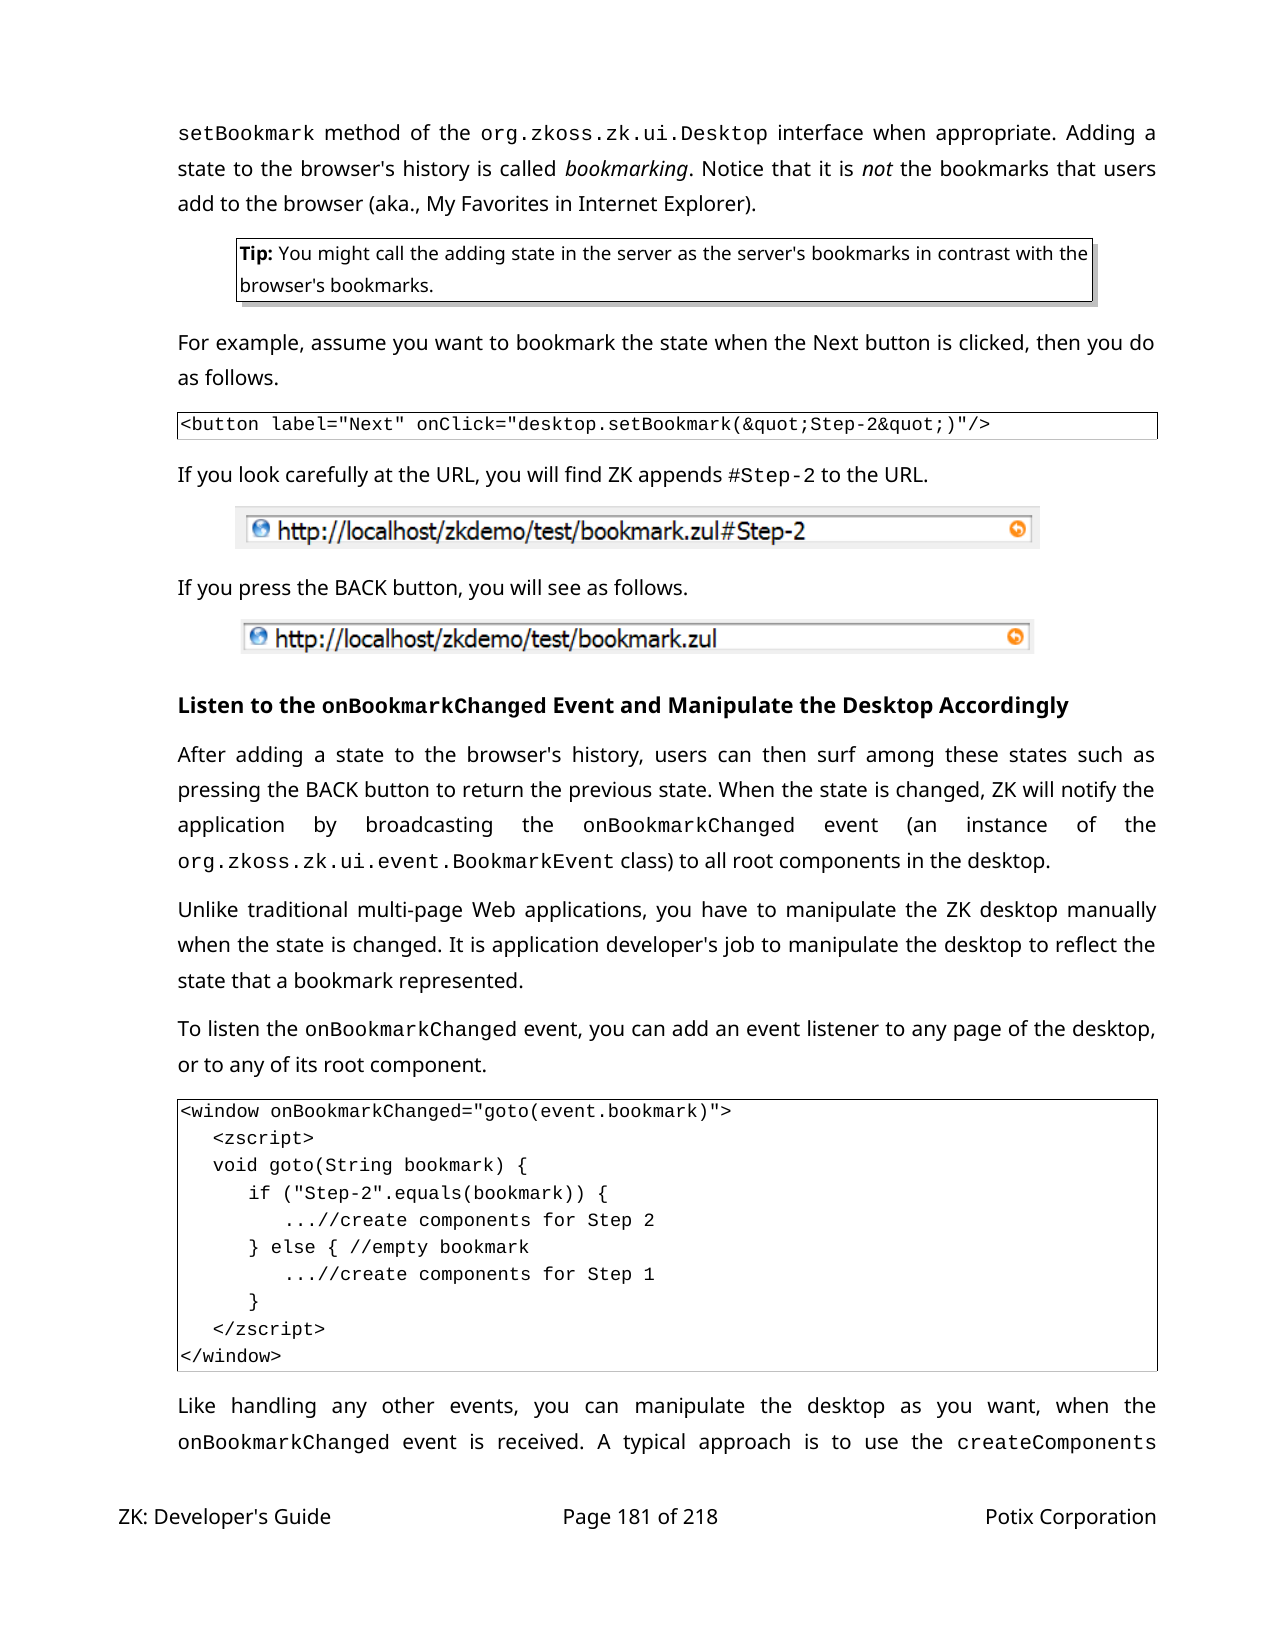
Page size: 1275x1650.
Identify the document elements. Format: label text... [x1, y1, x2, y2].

text } [178, 1289, 1157, 1313]
text <button label="Next" onClick="desktop.setBookmark(&quot;Step-2&quot;)"/> [178, 413, 1157, 439]
text For example, assume you want to bookmark the state when the Next button is clicked, then you do as follows. [177, 328, 1157, 391]
text Unlike traditional multi-page Web applications, you have to manipulate the ZK desktop manually when the state is changed. It is application developer's job to manipulate the desktop to reflect the state that a bookmark represented. [177, 895, 1157, 994]
text <window onBookmarkChanged="goto(event.bookmark)"> [178, 1100, 1157, 1123]
text To listen the onBookmarkChanged event, you can add an event listener to any page of the desktop, or to any of its root component. [177, 1014, 1157, 1078]
text if ("Step-2".equals(bookmark)) { [178, 1181, 1157, 1205]
picture [240, 619, 1035, 654]
picture [235, 506, 1040, 549]
text <zscript> [178, 1126, 1157, 1150]
text If you look carefully at the URL, you will find ZK appends #Step-2 to the URL. [177, 460, 1157, 488]
text ...//create components for Step 2 [178, 1208, 1157, 1232]
text setBookmark method of the org.zkoss.zk.ui.Desktop interface when appropriate. Adding a state to the browser's history is called bookmarking. Notice that it is not the bookmarks that users add to the browser (aka., My Favorites in Internet Explorer). [177, 118, 1157, 217]
text </zscript> [178, 1316, 1157, 1341]
text ...//create components for Step 1 [178, 1262, 1157, 1286]
text </window> [178, 1344, 1157, 1371]
subtitle Listen to the onBookmarkChanged Event and Manipulate the Desktop Accordingly [177, 644, 1157, 719]
text } else { //empty bookmark [178, 1235, 1157, 1259]
text After adding a state to the browser's history, users can then surf among these states such as pressing the BACK button to return the previous state. When the state is changed, ZK will notify the application by broadcasting the onBookmarkChanged event (an instance of the org.zkoss.zk.ui.event.BookmarkEvent class) to all root components in the desktop. [177, 740, 1157, 875]
text Like handling any other events, you can manipulate the desktop as you want, when the onBookmarkChanged event is received. A typical approach is to use the createComponents [177, 1392, 1157, 1455]
text Tip: You might call the adding state in the server as the server's bookmarks in contrast with the browser's bookmarks. [237, 239, 1092, 301]
text void goto(String bookmark) { [178, 1153, 1157, 1178]
text If you press the BACK button, you will see as follows. [177, 573, 1157, 601]
